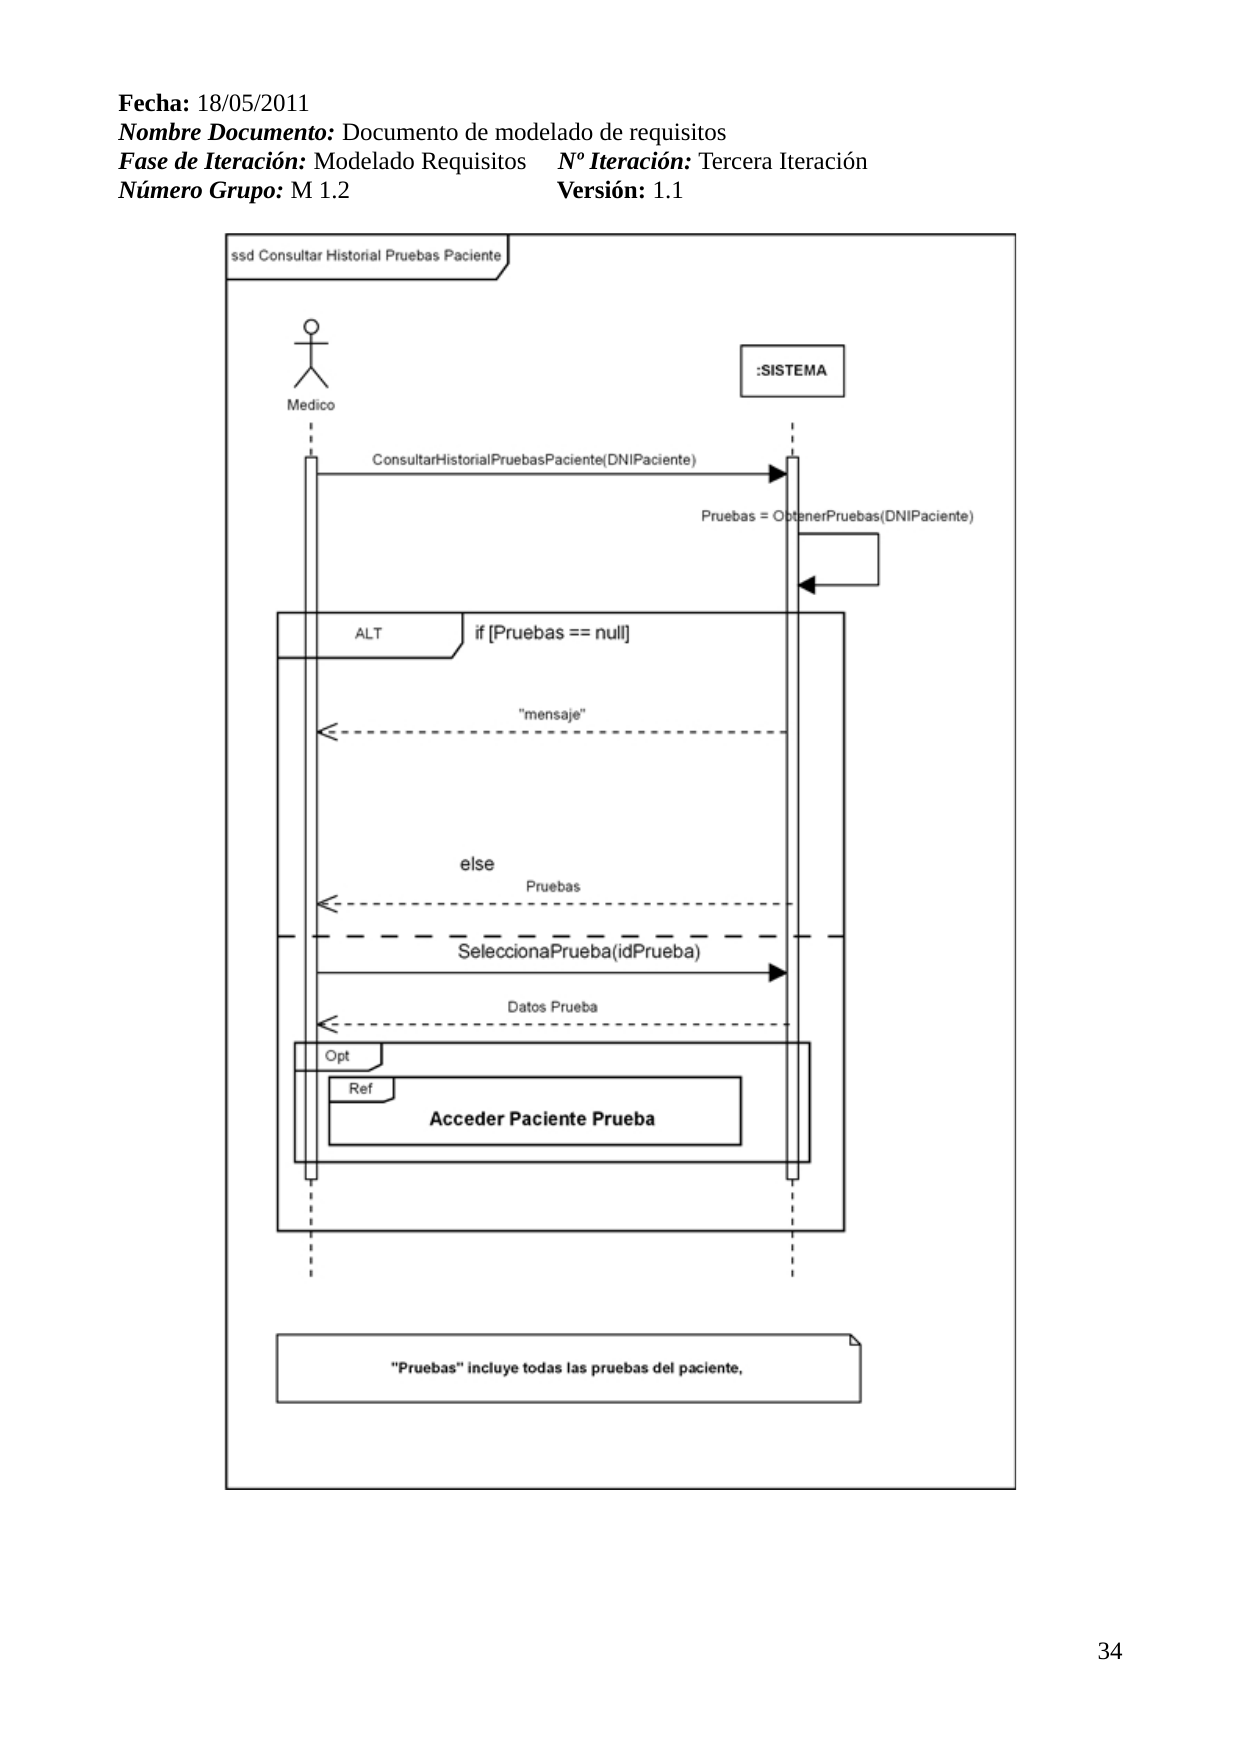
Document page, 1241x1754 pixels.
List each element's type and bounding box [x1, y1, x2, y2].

picture [224, 233, 1017, 1490]
